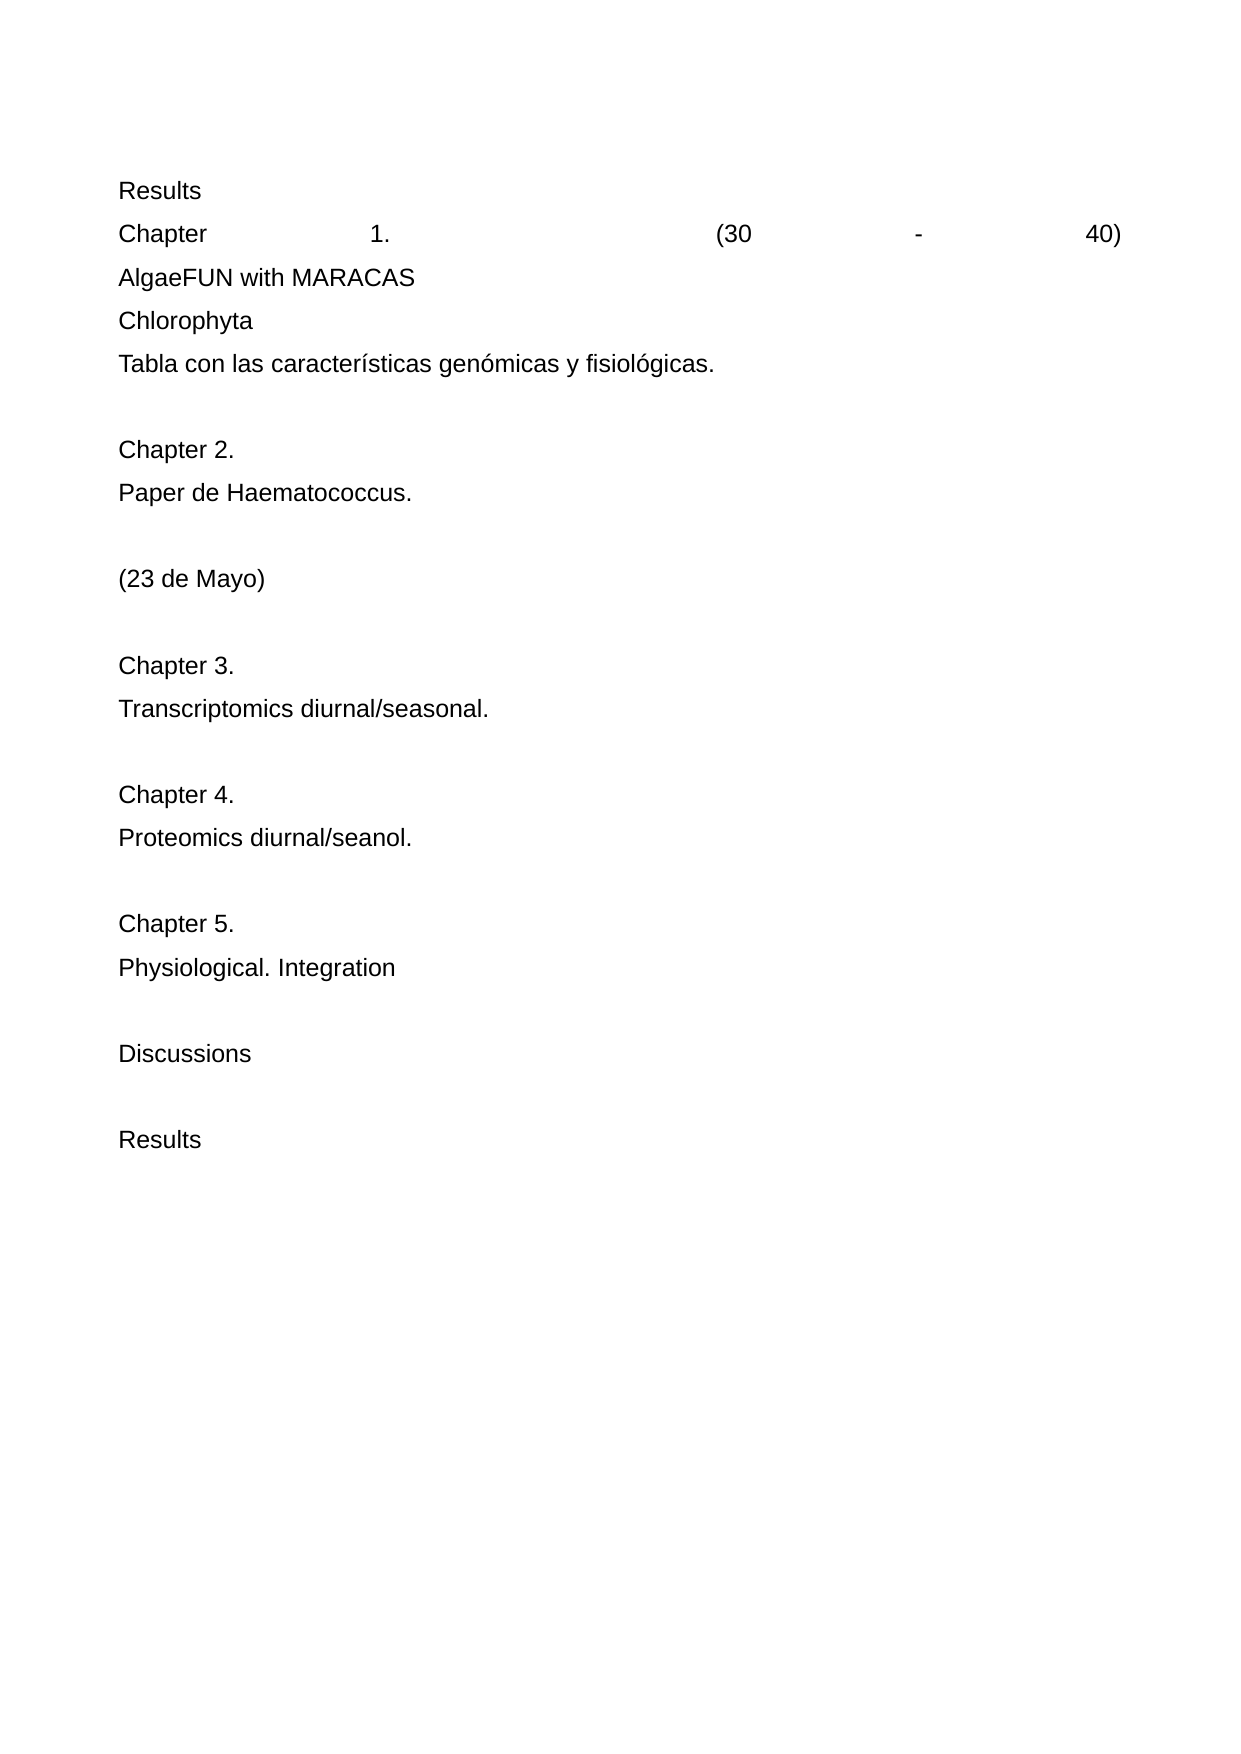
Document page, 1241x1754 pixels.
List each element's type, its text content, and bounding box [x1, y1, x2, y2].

text Chlorophyta [118, 306, 1122, 334]
text Chapter 5. [118, 909, 1122, 938]
text Physiological. Integration [118, 953, 1122, 981]
text Results [118, 1125, 1122, 1154]
text Results [118, 176, 1122, 205]
text Chapter 1. (30 - 40) AlgaeFUN with MARACAS [118, 219, 1122, 291]
text Proteomics diurnal/seanol. [118, 823, 1122, 852]
text Tabla con las características genómicas y fisiológicas. [118, 349, 1122, 378]
text Chapter 4. [118, 780, 1122, 809]
text Transcriptomics diurnal/seasonal. [118, 694, 1122, 723]
text Paper de Haematococcus. [118, 478, 1122, 507]
text Discussions [118, 1039, 1122, 1068]
text (23 de Mayo) [118, 564, 1122, 593]
text Chapter 3. [118, 651, 1122, 679]
text Chapter 2. [118, 435, 1122, 464]
